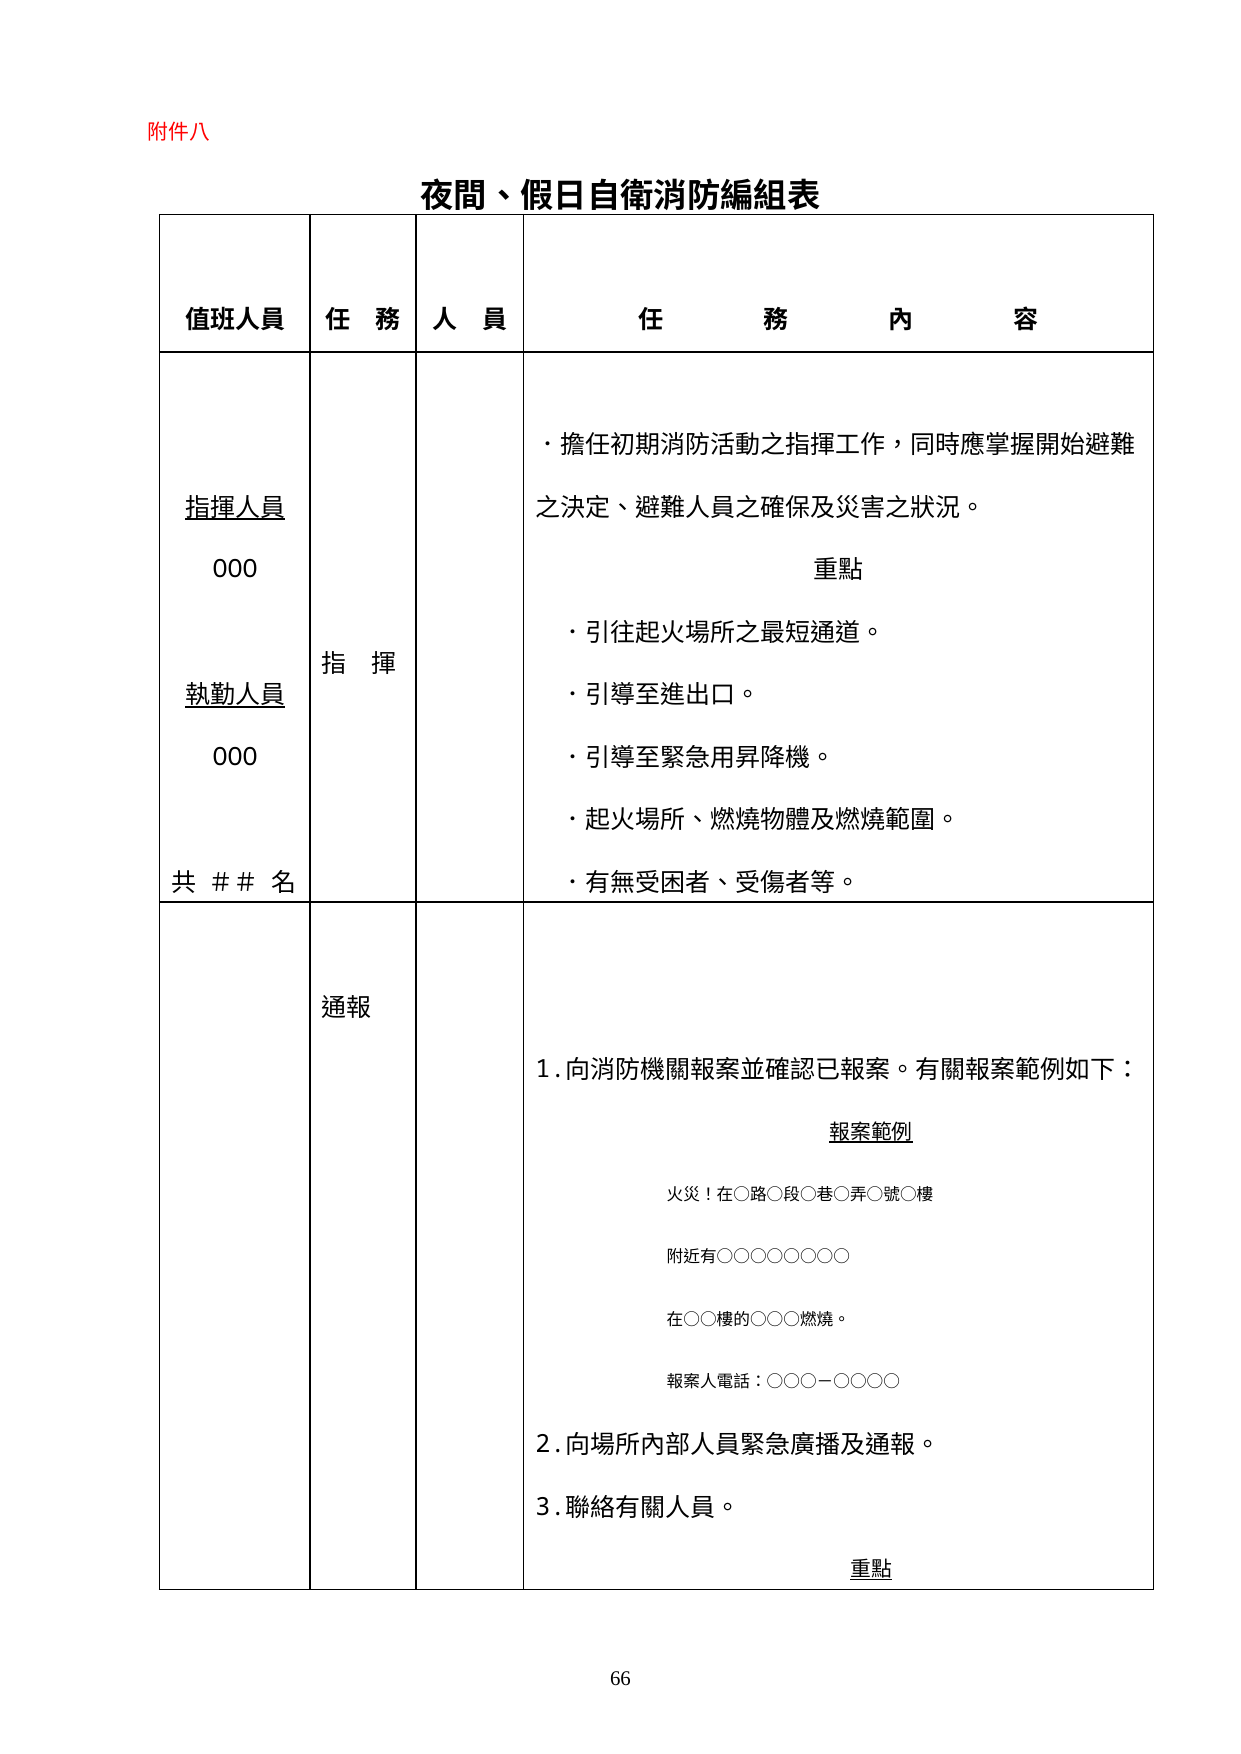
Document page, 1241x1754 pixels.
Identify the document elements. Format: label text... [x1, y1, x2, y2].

table_cell [160, 903, 309, 1589]
text 夜間、假日自衛消防編組表 [148, 151, 1092, 214]
table_cell [417, 903, 523, 1589]
table_cell [417, 353, 523, 901]
table_header 任 務 [311, 215, 415, 351]
table_cell 1.向消防機關報案並確認已報案。有關報案範例如下： 2.向場所內部人員緊急廣播及通報。 3.聯絡有關人員。 [524, 903, 1153, 1589]
table_header 值班人員 [160, 215, 309, 351]
text 附件八 [148, 89, 1092, 151]
table_header 重點 [655, 1526, 1086, 1589]
table_cell 指 揮 [311, 353, 415, 901]
table_header 人 員 [417, 215, 523, 351]
table_cell 指揮人員OOO 執勤人員 OOO 共 ＃＃ 名 [160, 353, 309, 901]
table_header 任 務 內 容 [524, 215, 1153, 351]
table_cell ．擔任初期消防活動之指揮工作，同時應掌握開始避難之決定、避難人員之確保及災害之狀況。 重點 ．引往起火場所之最短通道。 ．引導至進出口。 ．引導至緊急用昇降機。 ．起火場所、燃燒物體及燃燒範圍。 ．有無受困者、受傷者等。 [524, 353, 1153, 901]
table_cell 通報 [311, 903, 415, 1589]
table_header 報案範例 火災！在○路○段○巷○弄○號○樓 附近有○○○○○○○○ 在○○樓的○○○燃燒。 報案人電話：○○○－○○○○ [655, 1089, 1086, 1401]
